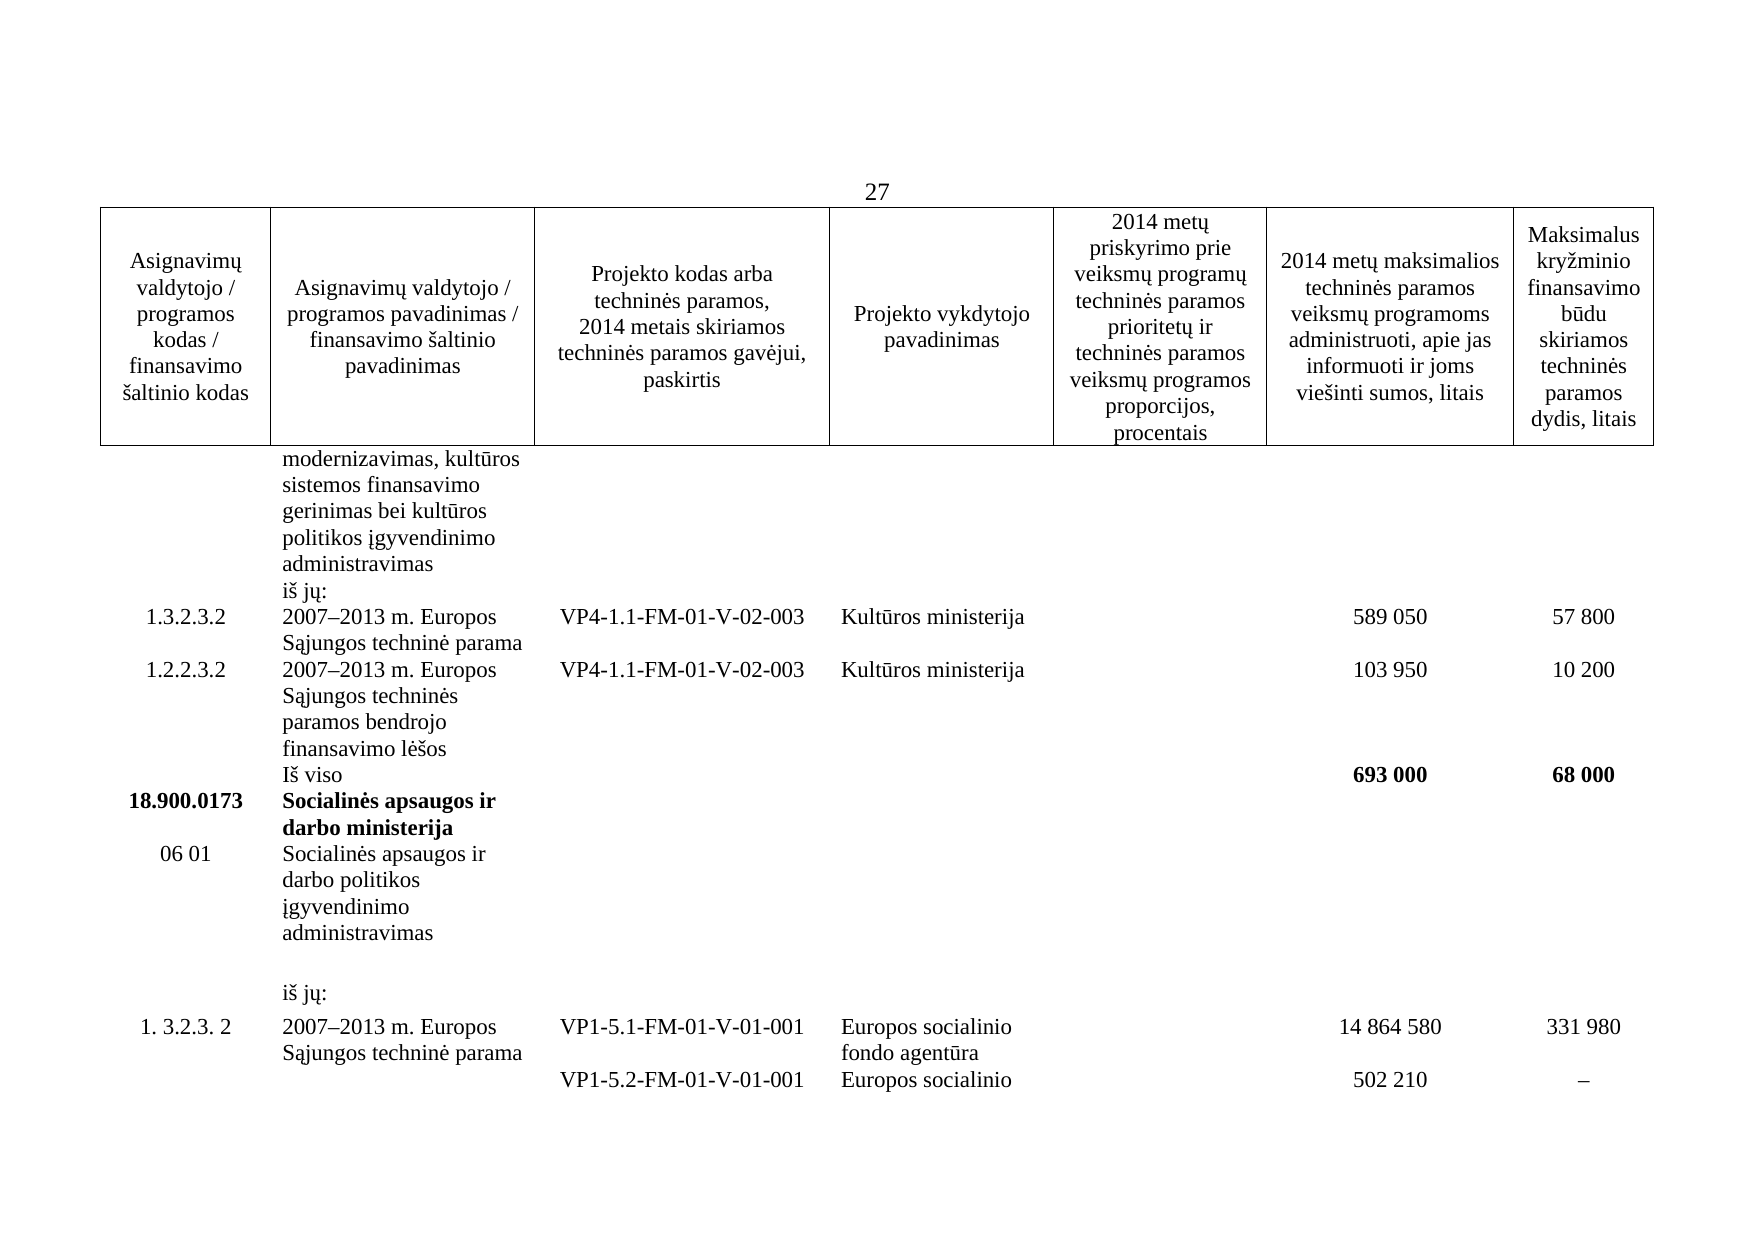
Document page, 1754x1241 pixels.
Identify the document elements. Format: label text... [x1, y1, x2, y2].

table_cell modernizavimas, kultūros sistemos finansavimo gerinimas bei kultūros politikos įgyvendinimo administravimas [271, 446, 534, 577]
table_cell [1054, 656, 1267, 761]
table_cell VP1-5.1-FM-01-V-01-001 [534, 1006, 829, 1066]
table_header Maksimalus kryžminio finansavimo būdu skiriamos techninės paramos dydis, litais [1514, 208, 1653, 445]
table_cell [1267, 446, 1514, 577]
table_cell 2007–2013 m. Europos Sąjungos techninė parama [271, 1006, 534, 1066]
table_cell [1514, 788, 1653, 840]
table_cell [830, 577, 1054, 603]
table_cell [830, 761, 1054, 787]
table_cell 14 864 580 [1267, 1006, 1514, 1066]
table_cell [1514, 972, 1653, 1006]
table_cell 693 000 [1267, 761, 1514, 787]
table_cell [1054, 761, 1267, 787]
table_cell [534, 972, 829, 1006]
table_cell 2007–2013 m. Europos Sąjungos techninė parama [271, 603, 534, 656]
table_cell [830, 788, 1054, 840]
table_cell VP4-1.1-FM-01-V-02-003 [534, 603, 829, 656]
table_cell 18.900.0173 [100, 788, 271, 840]
table_cell [100, 577, 271, 603]
table_cell [830, 946, 1054, 972]
table_header Projekto vykdytojo pavadinimas [830, 208, 1053, 445]
table_cell [1267, 788, 1514, 840]
table_cell [100, 1066, 271, 1092]
table_cell [534, 446, 829, 577]
table_cell [1054, 972, 1267, 1006]
table_cell VP1-5.2-FM-01-V-01-001 [534, 1066, 829, 1092]
table_cell [534, 840, 829, 946]
table_cell [1267, 840, 1514, 946]
table_cell [1267, 577, 1514, 603]
table_cell [1054, 788, 1267, 840]
table_cell [1054, 1066, 1267, 1092]
table_cell [100, 972, 271, 1006]
table_cell Socialinės apsaugos ir darbo politikos įgyvendinimo administravimas [271, 840, 534, 946]
table_cell 1.3.2.3.2 [100, 603, 271, 656]
table_cell [1054, 1006, 1267, 1066]
table_cell [534, 761, 829, 787]
table_cell Kultūros ministerija [830, 603, 1054, 656]
table_cell [1054, 577, 1267, 603]
table_cell 2007–2013 m. Europos Sąjungos techninės paramos bendrojo finansavimo lėšos [271, 656, 534, 761]
table_cell 06 01 [100, 840, 271, 972]
table_cell Iš viso [271, 761, 534, 787]
table_cell [1054, 446, 1267, 577]
table_cell VP4-1.1-FM-01-V-02-003 [534, 656, 829, 761]
table_cell [1267, 972, 1514, 1006]
table_cell Socialinės apsaugos ir darbo ministerija [271, 788, 534, 840]
table_cell [1514, 946, 1653, 972]
table_cell [830, 840, 1054, 946]
table_cell [1514, 446, 1653, 577]
table_cell [1514, 840, 1653, 946]
table_cell iš jų: [271, 972, 534, 1006]
table_header Asignavimų valdytojo / programos pavadinimas / finansavimo šaltinio pavadinimas [271, 208, 534, 445]
table_cell [1054, 946, 1267, 972]
table_header 2014 metų maksimalios techninės paramos veiksmų programoms administruoti, apie jas informuoti ir joms viešinti sumos, litais [1267, 208, 1513, 445]
table_header 2014 metų priskyrimo prie veiksmų programų techninės paramos prioritetų ir techninės paramos veiksmų programos proporcijos, procentais [1054, 208, 1266, 445]
table_cell [830, 972, 1054, 1006]
table_cell [271, 1066, 534, 1092]
table_cell [1267, 946, 1514, 972]
table_cell iš jų: [271, 577, 534, 603]
table_cell [1054, 603, 1267, 656]
table_cell 10 200 [1514, 656, 1653, 761]
table_cell [1514, 577, 1653, 603]
table_cell 1. 3.2.3. 2 [100, 1006, 271, 1066]
table_cell 1.2.2.3.2 [100, 656, 271, 761]
table_cell [830, 446, 1054, 577]
table_header Asignavimų valdytojo / programos kodas / finansavimo šaltinio kodas [101, 208, 270, 445]
table_cell Europos socialinio [830, 1066, 1054, 1092]
table_cell [100, 761, 271, 787]
table_cell Europos socialinio fondo agentūra [830, 1006, 1054, 1066]
table_cell 502 210 [1267, 1066, 1514, 1092]
table_cell 57 800 [1514, 603, 1653, 656]
table_cell [271, 946, 534, 972]
table_cell 68 000 [1514, 761, 1653, 787]
table_cell – [1514, 1066, 1653, 1092]
table_cell 331 980 [1514, 1006, 1653, 1066]
table_cell Kultūros ministerija [830, 656, 1054, 761]
table_cell [534, 788, 829, 840]
table_cell 589 050 [1267, 603, 1514, 656]
table_cell [534, 946, 829, 972]
table_header Projekto kodas arba techninės paramos, 2014 metais skiriamos techninės paramos gavėjui, paskirtis [535, 208, 829, 445]
table_cell [1054, 840, 1267, 946]
table_cell [100, 446, 271, 577]
table_cell 103 950 [1267, 656, 1514, 761]
table_cell [534, 577, 829, 603]
